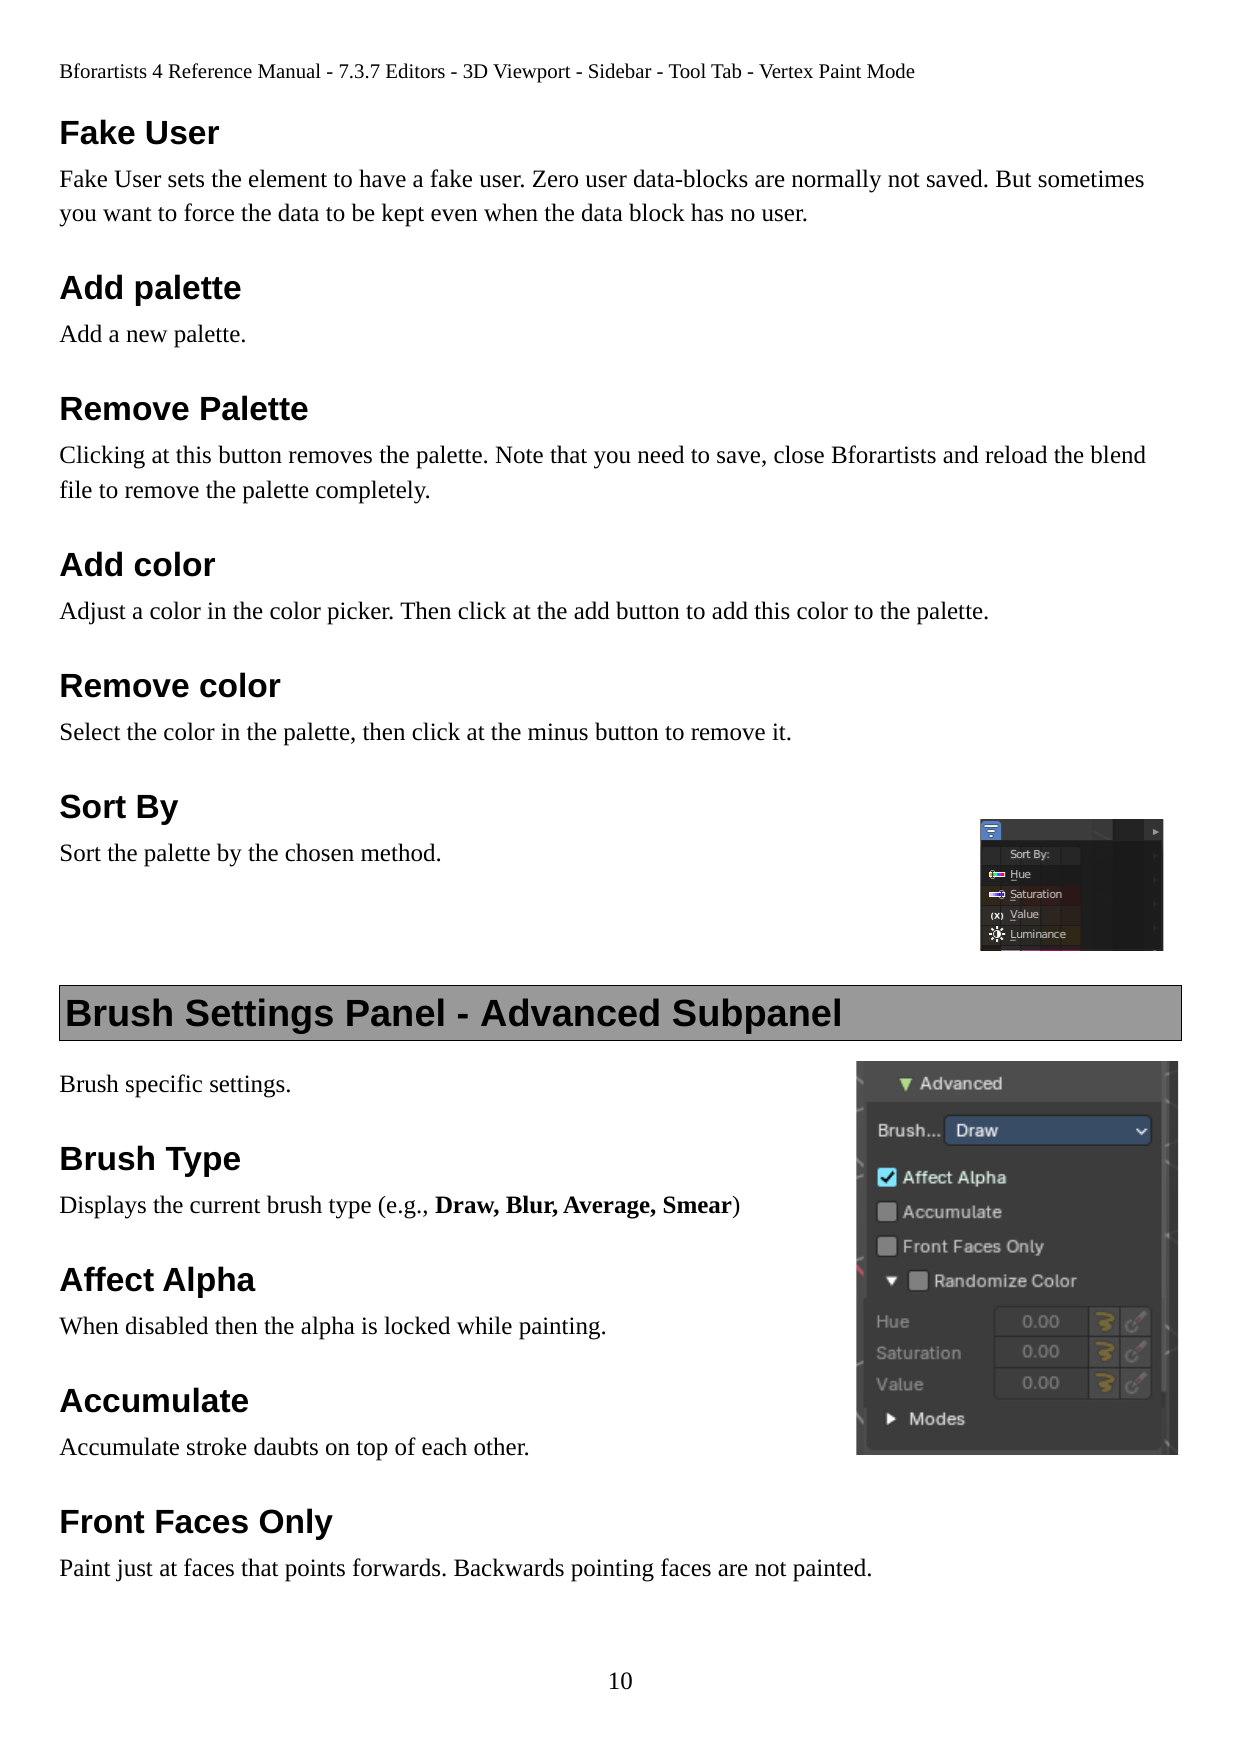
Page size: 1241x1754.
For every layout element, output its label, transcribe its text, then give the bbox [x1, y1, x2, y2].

subtitle Remove Palette [59, 389, 1181, 428]
text Clicking at this button removes the palette. Note that you need to save, close Bforartists and reload the blend file to remove the palette completely. [59, 440, 1181, 503]
subtitle Front Faces Only [59, 1502, 1181, 1541]
text Paint just at faces that points forwards. Backwards pointing faces are not painted. [59, 1553, 1181, 1582]
picture [856, 1061, 1179, 1455]
subtitle Brush Type [59, 1139, 856, 1178]
text Displays the current brush type (e.g., Draw, Blur, Average, Smear) [59, 1190, 856, 1219]
subtitle Add palette [59, 268, 1181, 307]
subtitle Remove color [59, 666, 1181, 704]
subtitle Add color [59, 545, 1181, 583]
subtitle Affect Alpha [59, 1260, 856, 1299]
text Sort the palette by the chosen method. [59, 838, 980, 867]
table_header Brush Settings Panel - Advanced Subpanel [60, 986, 1181, 1040]
text Accumulate stroke daubts on top of each other. [59, 1432, 1181, 1461]
text When disabled then the alpha is locked while painting. [59, 1311, 856, 1340]
picture [980, 819, 1164, 951]
text Adjust a color in the color picker. Then click at the add button to add this color to the palette. [59, 596, 1181, 624]
subtitle Fake User [59, 113, 1181, 151]
text Brush specific settings. [59, 1069, 856, 1098]
text Select the color in the palette, then click at the minus button to remove it. [59, 717, 1181, 746]
text Fake User sets the element to have a fake user. Zero user data-blocks are normally not saved. But sometimes you want to force the data to be kept even when the data block has no user. [59, 164, 1181, 227]
subtitle Sort By [59, 787, 1181, 825]
text Add a new palette. [59, 319, 1181, 348]
subtitle Accumulate [59, 1381, 856, 1420]
